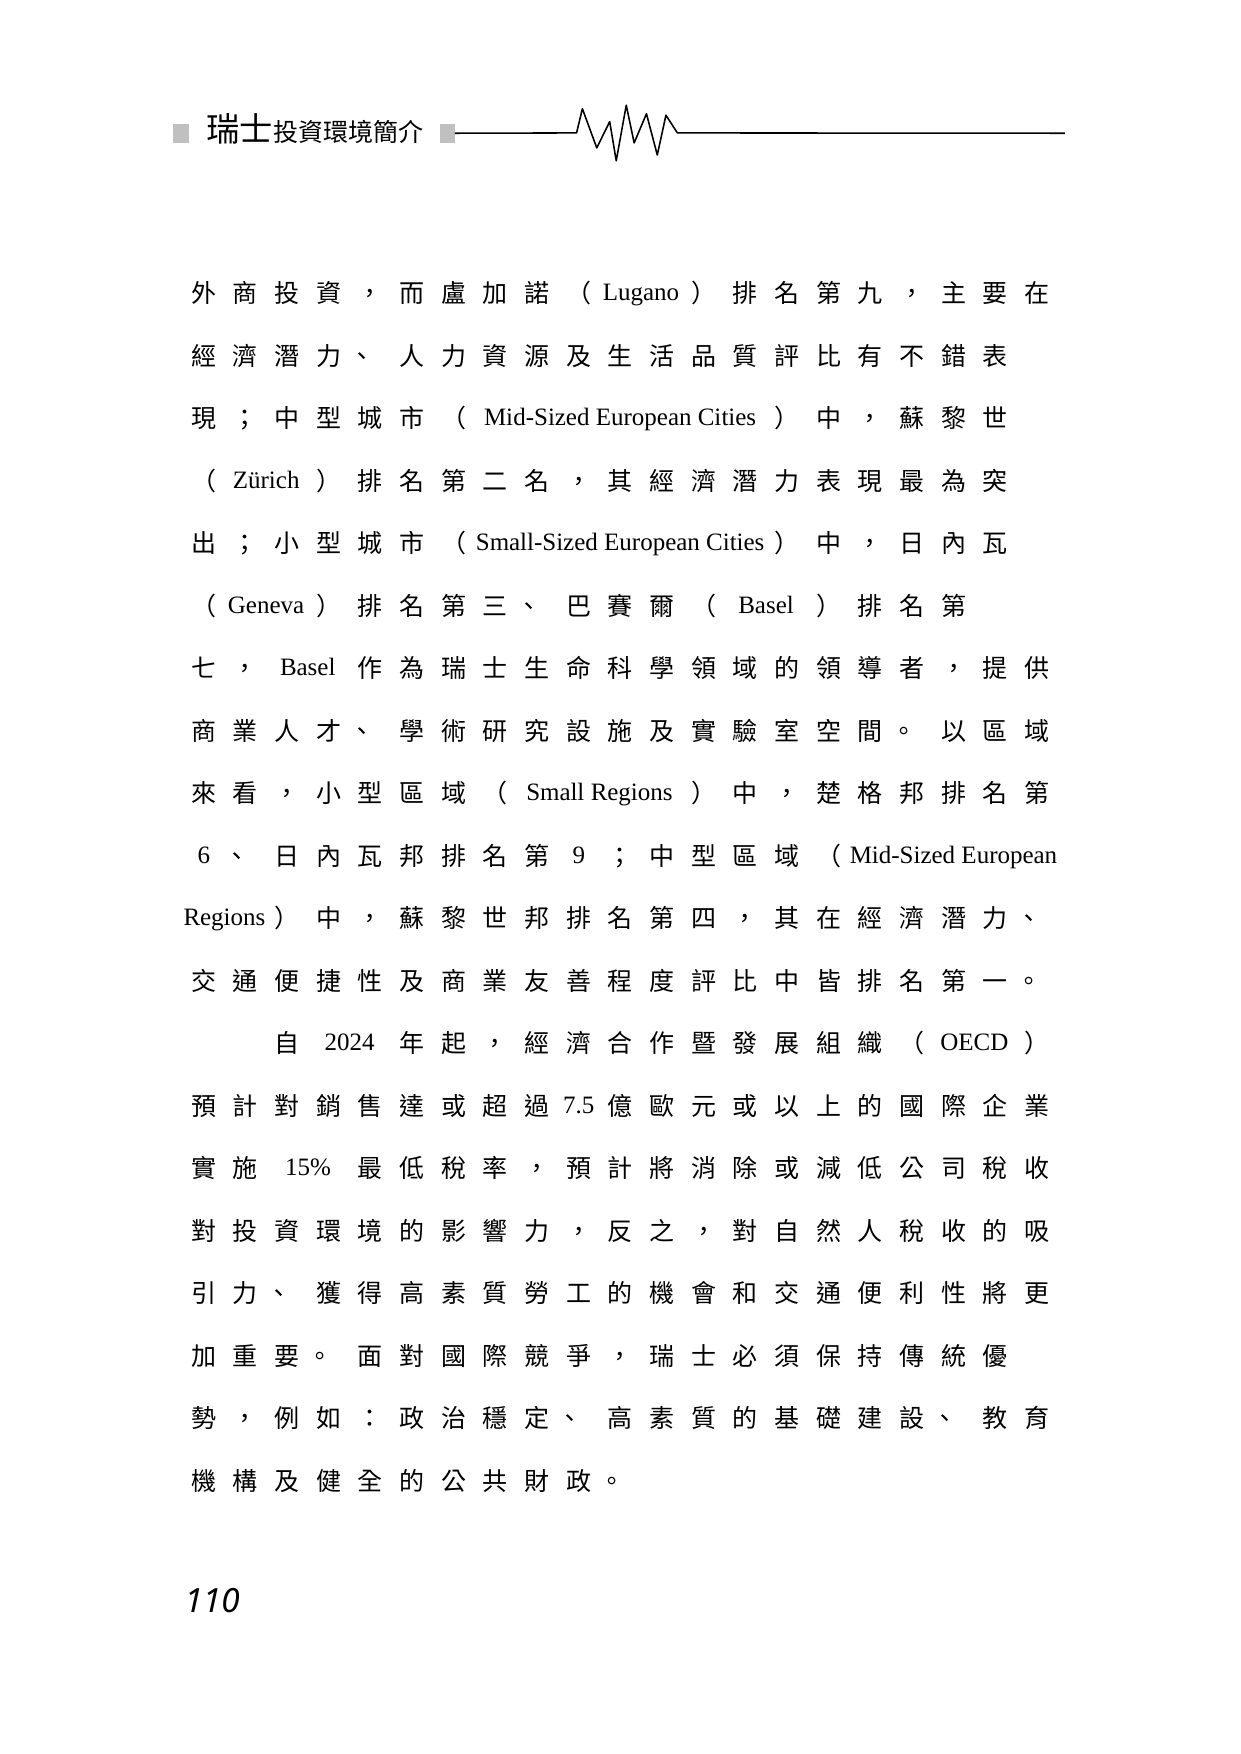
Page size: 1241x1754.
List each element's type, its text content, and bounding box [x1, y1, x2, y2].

text 自2024年起，經濟合作暨發展組織（OECD）預計對銷售達或超過7.5億歐元或以上的國際企業實施15%最低稅率，預計將消除或減低公司稅收對投資環境的影響力，反之，對自然人稅收的吸引力、獲得高素質勞工的機會和交通便利性將更加重要。面對國際競爭，瑞士必須保持傳統優勢，例如：政治穩定、高素質的基礎建設、教育機構及健全的公共財政。 [183, 1000, 1058, 1500]
text 外商投資，而盧加諾（Lugano）排名第九，主要在經濟潛力、人力資源及生活品質評比有不錯表現；中型城市（Mid-Sized European Cities）中，蘇黎世（Zürich）排名第二名，其經濟潛力表現最為突出；小型城市（Small-Sized European Cities）中，日內瓦（Geneva）排名第三、巴賽爾（Basel）排名第七，Basel作為瑞士生命科學領域的領導者，提供商業人才、學術研究設施及實驗室空間。以區域來看，小型區域（Small Regions）中，楚格邦排名第6、日內瓦邦排名第9；中型區域（Mid-Sized European Regions）中，蘇黎世邦排名第四，其在經濟潛力、交通便捷性及商業友善程度評比中皆排名第一。 [183, 250, 1058, 1000]
